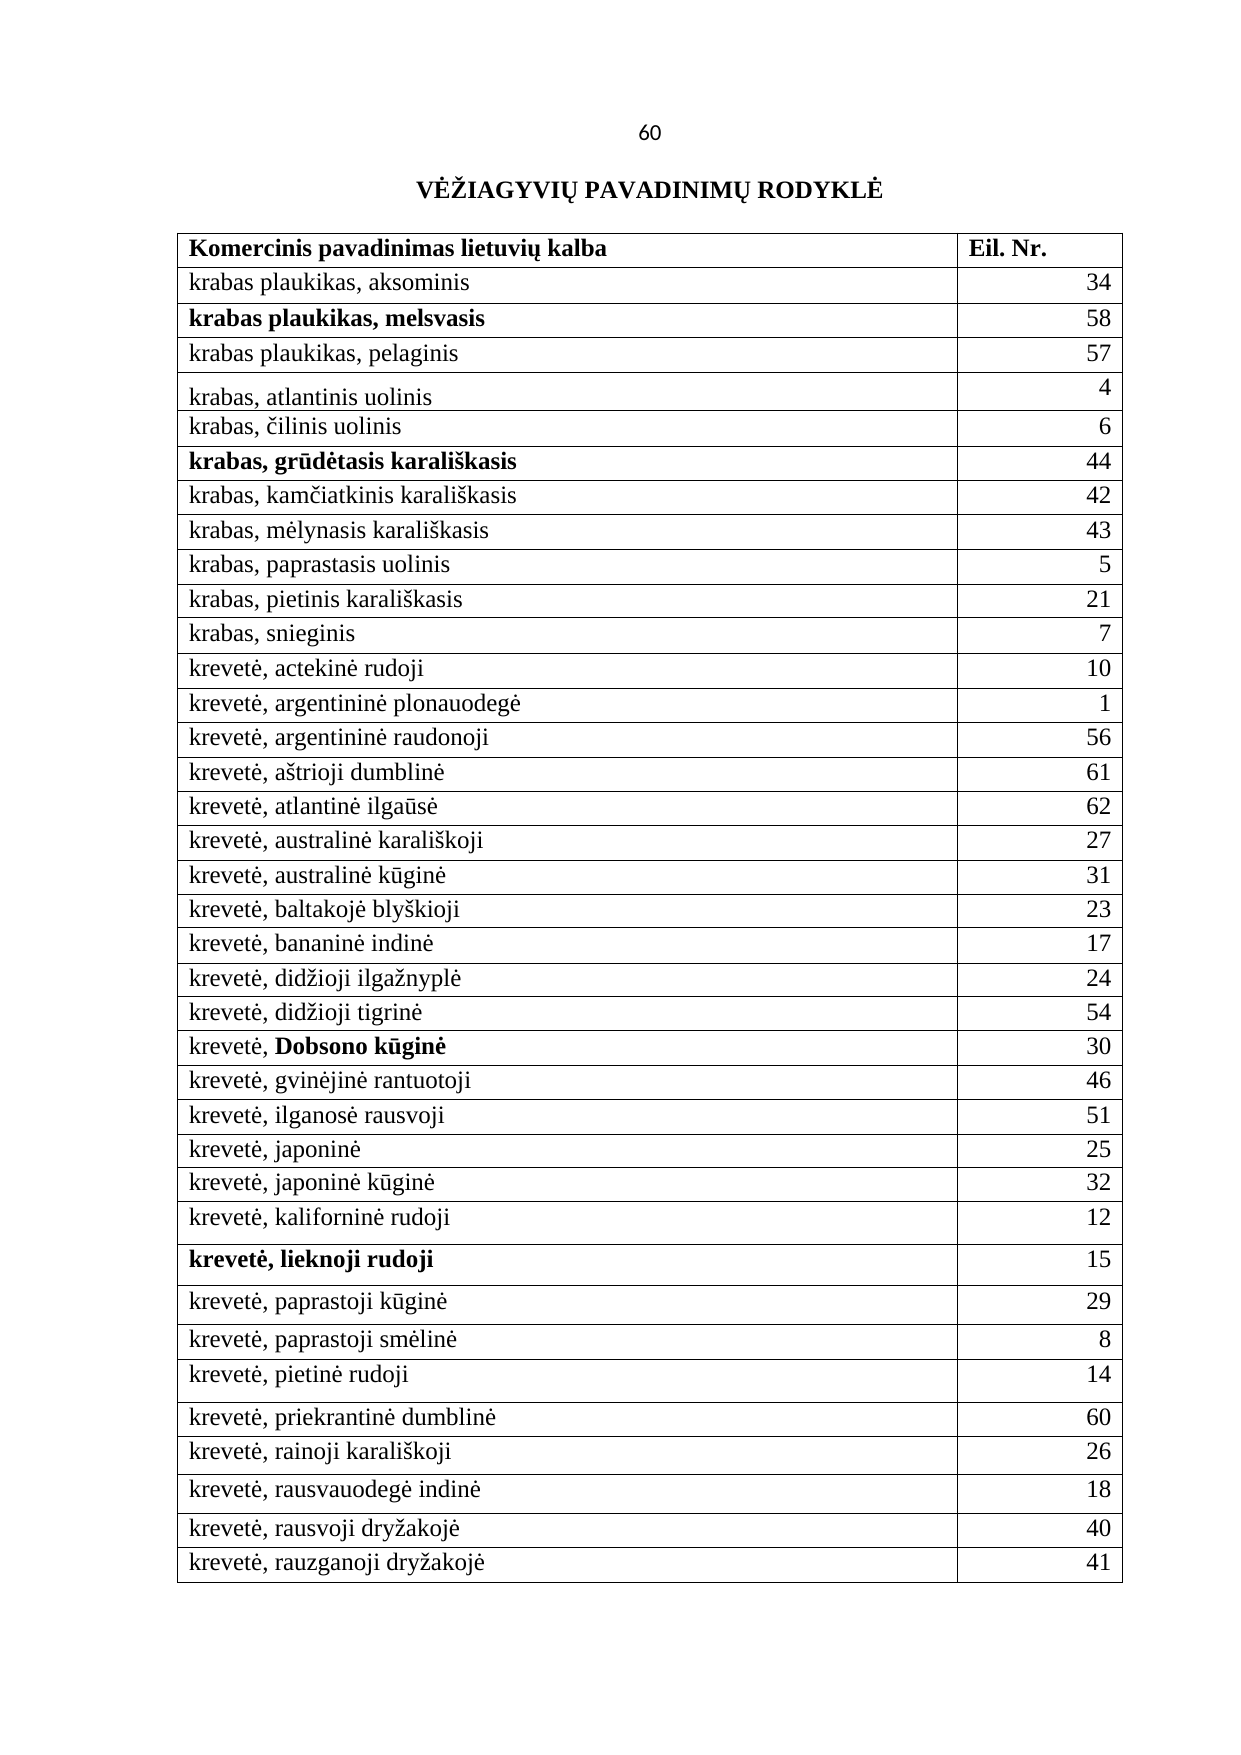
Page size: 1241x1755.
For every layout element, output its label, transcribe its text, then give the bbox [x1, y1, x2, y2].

table_cell 12 [958, 1202, 1122, 1244]
text Vėžiagyvių pavadinimų rodyklė [177, 175, 1122, 204]
table_cell krevetė, Dobsono kūginė [178, 1031, 957, 1065]
table_cell 42 [958, 481, 1122, 514]
table_cell krevetė, australinė kūginė [178, 861, 957, 894]
table_cell krabas plaukikas, pelaginis [178, 338, 957, 371]
table_cell krevetė, pietinė rudoji [178, 1360, 957, 1401]
table_cell 14 [958, 1360, 1122, 1401]
table_cell 57 [958, 338, 1122, 371]
table_cell 4 [958, 373, 1122, 410]
table_cell krevetė, atlantinė ilgaūsė [178, 792, 957, 825]
table_cell 15 [958, 1245, 1122, 1285]
table_cell 43 [958, 515, 1122, 549]
table_cell 32 [958, 1168, 1122, 1201]
table_cell krevetė, didžioji ilgažnyplė [178, 964, 957, 996]
table_cell krabas, paprastasis uolinis [178, 550, 957, 584]
table_cell krevetė, argentininė plonauodegė [178, 689, 957, 722]
table_cell krevetė, rauzganoji dryžakojė [178, 1548, 957, 1581]
table_cell 60 [958, 1403, 1122, 1436]
table_cell krevetė, aštrioji dumblinė [178, 758, 957, 791]
table_cell krevetė, japoninė [178, 1135, 957, 1167]
table_cell 24 [958, 964, 1122, 996]
table_cell 44 [958, 447, 1122, 480]
table_cell krevetė, ilganosė rausvoji [178, 1100, 957, 1133]
table_cell krevetė, baltakojė blyškioji [178, 895, 957, 927]
table_cell krabas, kamčiatkinis karališkasis [178, 481, 957, 514]
table_cell krabas, mėlynasis karališkasis [178, 515, 957, 549]
table_cell 40 [958, 1514, 1122, 1547]
table_cell krevetė, priekrantinė dumblinė [178, 1403, 957, 1436]
table_cell krabas, snieginis [178, 618, 957, 652]
table_cell krevetė, rausvauodegė indinė [178, 1475, 957, 1513]
table_cell 56 [958, 723, 1122, 756]
table_cell 21 [958, 585, 1122, 617]
table_cell 1 [958, 689, 1122, 722]
table_cell krevetė, gvinėjinė rantuotoji [178, 1066, 957, 1099]
table_cell 41 [958, 1548, 1122, 1581]
table_cell 46 [958, 1066, 1122, 1099]
table_cell krevetė, australinė karališkoji [178, 826, 957, 859]
table_cell krevetė, argentininė raudonoji [178, 723, 957, 756]
table_header Eil. Nr. [958, 234, 1122, 267]
table_cell krevetė, rausvoji dryžakojė [178, 1514, 957, 1547]
table_cell krabas plaukikas, melsvasis [178, 304, 957, 337]
table_cell 25 [958, 1135, 1122, 1167]
table_cell 34 [958, 268, 1122, 303]
table_cell krevetė, paprastoji kūginė [178, 1286, 957, 1324]
table_header Komercinis pavadinimas lietuvių kalba [178, 234, 957, 267]
table_cell 8 [958, 1325, 1122, 1359]
table_cell krabas plaukikas, aksominis [178, 268, 957, 303]
table_cell 58 [958, 304, 1122, 337]
table_cell 51 [958, 1100, 1122, 1133]
table_cell krabas, grūdėtasis karališkasis [178, 447, 957, 480]
table_cell krevetė, paprastoji smėlinė [178, 1325, 957, 1359]
table_cell 31 [958, 861, 1122, 894]
table_cell 26 [958, 1437, 1122, 1473]
table_cell 62 [958, 792, 1122, 825]
table_cell 54 [958, 997, 1122, 1030]
table_cell krabas, atlantinis uolinis [178, 373, 957, 410]
table_cell krevetė, lieknoji rudoji [178, 1245, 957, 1285]
table_cell 29 [958, 1286, 1122, 1324]
table_cell krevetė, bananinė indinė [178, 928, 957, 963]
table_cell krevetė, actekinė rudoji [178, 654, 957, 688]
table_cell 10 [958, 654, 1122, 688]
table_cell 17 [958, 928, 1122, 963]
table_cell krevetė, japoninė kūginė [178, 1168, 957, 1201]
table_cell 18 [958, 1475, 1122, 1513]
table_cell 7 [958, 618, 1122, 652]
table_cell 23 [958, 895, 1122, 927]
table_cell 27 [958, 826, 1122, 859]
table_cell krevetė, kaliforninė rudoji [178, 1202, 957, 1244]
table_cell krabas, pietinis karališkasis [178, 585, 957, 617]
table_cell 5 [958, 550, 1122, 584]
table_cell krevetė, rainoji karališkoji [178, 1437, 957, 1473]
table_cell 30 [958, 1031, 1122, 1065]
table_cell 6 [958, 411, 1122, 446]
table_cell krabas, čilinis uolinis [178, 411, 957, 446]
table_cell 61 [958, 758, 1122, 791]
table_cell krevetė, didžioji tigrinė [178, 997, 957, 1030]
